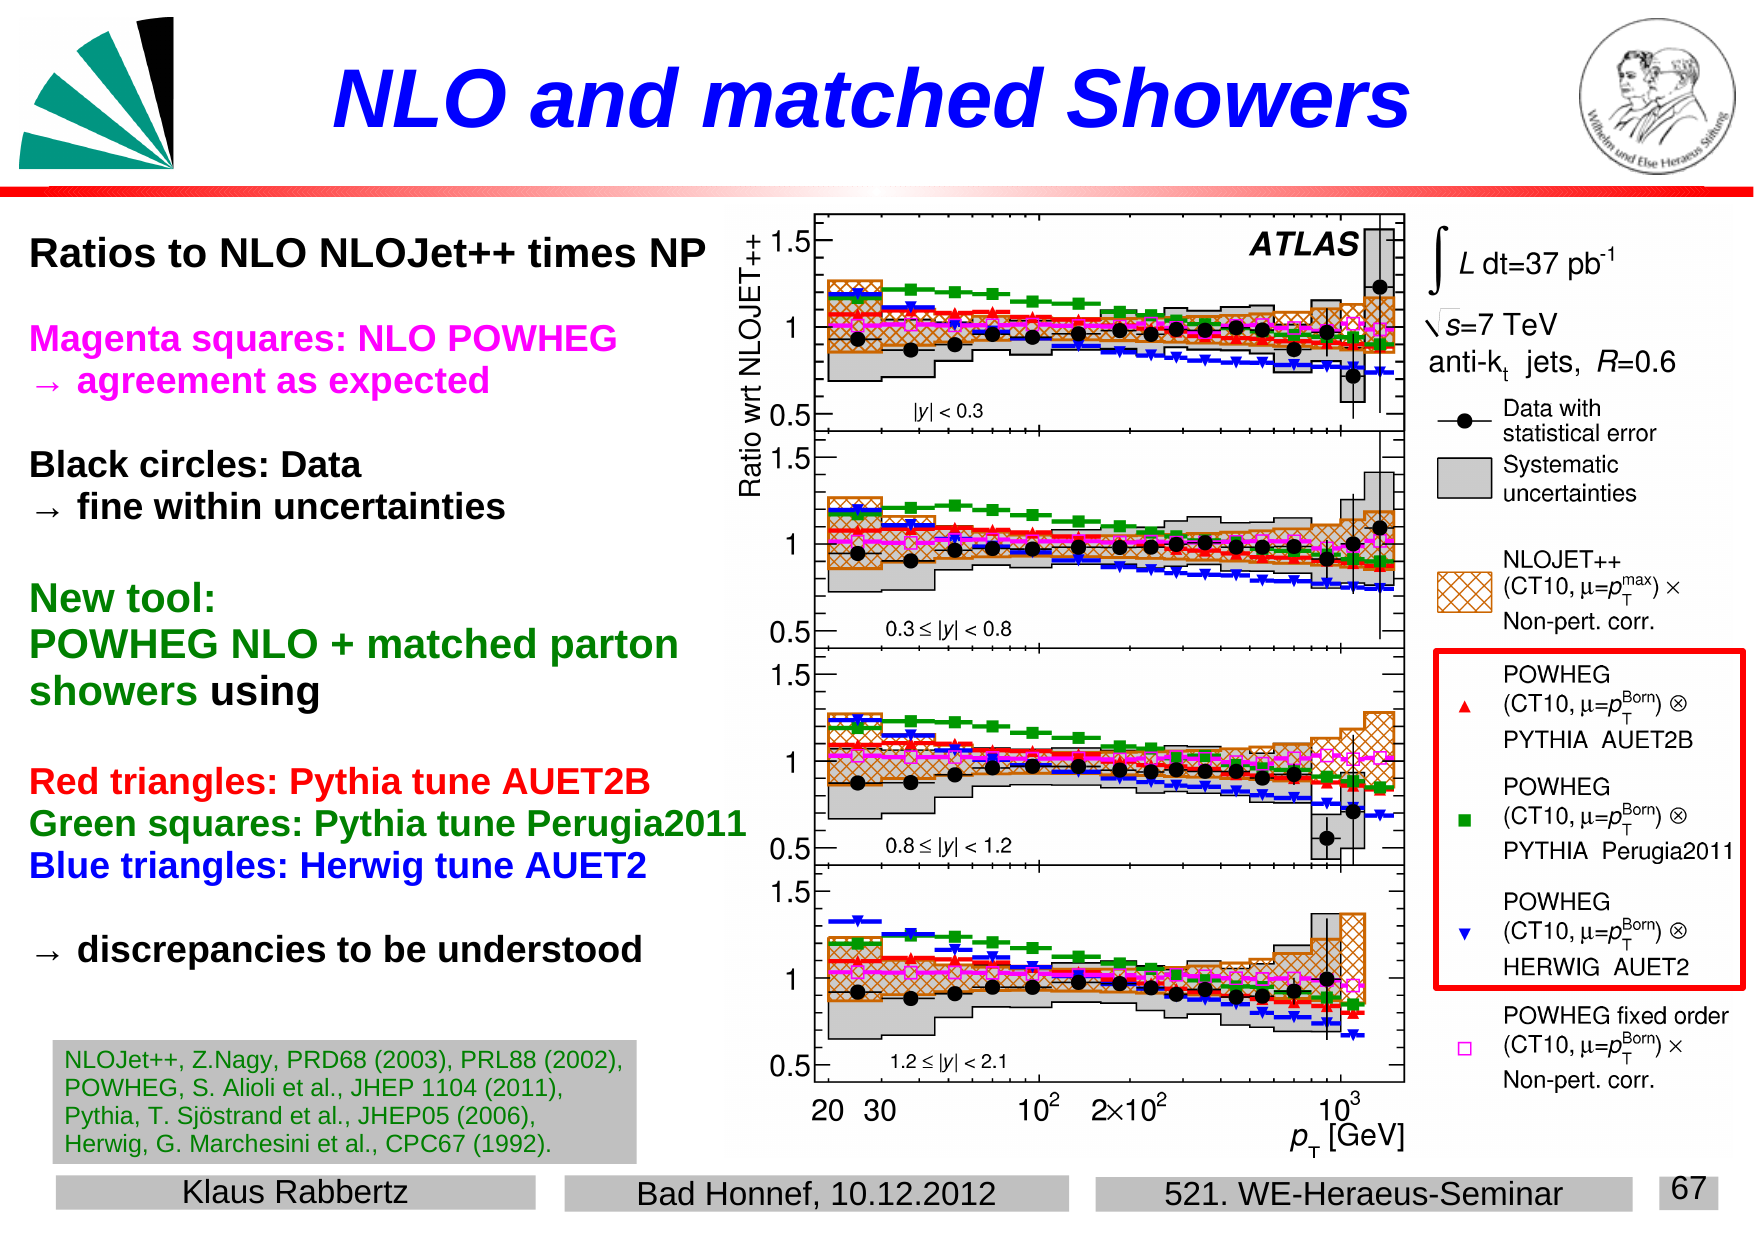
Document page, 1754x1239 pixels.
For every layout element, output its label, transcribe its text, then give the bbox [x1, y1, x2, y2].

picture [724, 204, 1733, 1158]
text_box Ratios to NLO NLOJet++ times NP Magenta squares: NLO POWHEG → agreement as expected Black circles: Data → fine within uncertainties New tool: POWHEG NLO + matched parton showers using Red triangles: Pythia tune AUET2B Green squares: Pythia tune Perugia2011 Blue triangles: Herwig tune AUET2 → discrepancies to be understood [17, 223, 760, 977]
picture [1579, 18, 1736, 175]
picture [19, 17, 174, 171]
text_box NLOJet++, Z.Nagy, PRD68 (2003), PRL88 (2002), POWHEG, S. Alioli et al., JHEP 1104 (2011), Pythia, T. Sjöstrand et al., JHEP05 (2006), Herwig, G. Marchesini et al., CPC67 (1992). [52, 1040, 637, 1164]
title NLO and matched Showers [220, 16, 1525, 182]
picture [1439, 654, 1733, 985]
